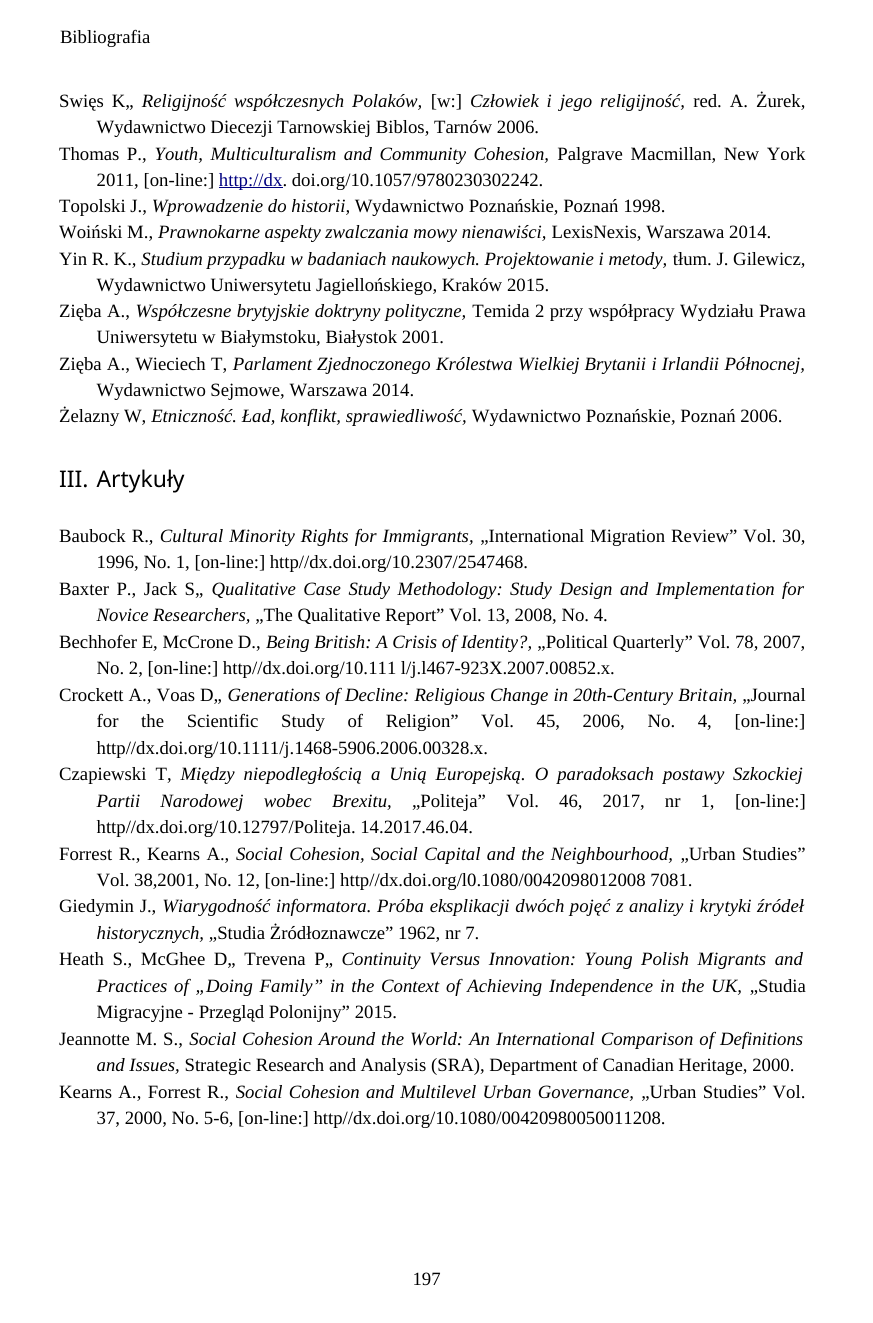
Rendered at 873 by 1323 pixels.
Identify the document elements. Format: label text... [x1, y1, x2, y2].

text Baubock R., Cultural Minority Rights for Immigrants, „International Migration Re­view” Vol. 30, 1996, No. 1, [on-line:] http//dx.doi.org/10.2307/2547468. [59, 525, 806, 573]
text Swięs K„ Religijność współczesnych Polaków, [w:] Człowiek i jego religijność, red. A. Żurek, Wydawnictwo Diecezji Tarnowskiej Biblos, Tarnów 2006. [59, 90, 806, 138]
text Heath S., McGhee D„ Trevena P„ Continuity Versus Innovation: Young Polish Migrants and Practices of „Doing Family” in the Context of Achieving Independence in the UK, „Studia Migracyjne - Przegląd Polonijny” 2015. [59, 948, 806, 1023]
text Yin R. K., Studium przypadku w badaniach naukowych. Projektowanie i metody, tłum. J. Gilewicz, Wydawnictwo Uniwersytetu Jagiellońskiego, Kraków 2015. [59, 247, 806, 295]
text Kearns A., Forrest R., Social Cohesion and Multilevel Urban Governance, „Urban Studies” Vol. 37, 2000, No. 5-6, [on-line:] http//dx.doi.org/10.1080/00420980050011208. [59, 1081, 806, 1129]
text Thomas P., Youth, Multiculturalism and Community Cohesion, Palgrave Macmillan, New York 2011, [on-line:] http://dx. doi.org/10.1057/9780230302242. [59, 142, 806, 190]
text Topolski J., Wprowadzenie do historii, Wydawnictwo Poznańskie, Poznań 1998. [59, 195, 806, 217]
text Giedymin J., Wiarygodność informatora. Próba eksplikacji dwóch pojęć z analizy i kry­tyki źródeł historycznych, „Studia Żródłoznawcze” 1962, nr 7. [59, 895, 806, 943]
text Bibliografia [60, 26, 159, 47]
text Forrest R., Kearns A., Social Cohesion, Social Capital and the Neighbourhood, „Urban Studies” Vol. 38,2001, No. 12, [on-line:] http//dx.doi.org/l0.1080/0042098012008 7081. [59, 842, 806, 891]
list Artykuły [59, 462, 806, 494]
text Bechhofer E, McCrone D., Being British: A Crisis of Identity?, „Political Quarterly” Vol. 78, 2007, No. 2, [on-line:] http//dx.doi.org/10.111 l/j.l467-923X.2007.00852.x. [59, 631, 806, 679]
text 197 [412, 1268, 450, 1289]
text Woiński M., Prawnokarne aspekty zwalczania mowy nienawiści, LexisNexis, Warsza­wa 2014. [59, 221, 806, 243]
text Zięba A., Współczesne brytyjskie doktryny polityczne, Temida 2 przy współpracy Wy­działu Prawa Uniwersytetu w Białymstoku, Białystok 2001. [59, 300, 806, 348]
text Żelazny W, Etniczność. Ład, konflikt, sprawiedliwość, Wydawnictwo Poznańskie, Po­znań 2006. [59, 405, 806, 427]
text Czapiewski T, Między niepodległością a Unią Europejską. O paradoksach postawy Szkockiej Partii Narodowej wobec Brexitu, „Politeja” Vol. 46, 2017, nr 1, [on-line:] http//dx.doi.org/10.12797/Politeja. 14.2017.46.04. [59, 763, 806, 838]
text Baxter P., Jack S„ Qualitative Case Study Methodology: Study Design and Implementa­tion for Novice Researchers, „The Qualitative Report” Vol. 13, 2008, No. 4. [59, 578, 806, 626]
text Crockett A., Voas D„ Generations of Decline: Religious Change in 20th-Century Brit­ain, „Journal for the Scientific Study of Religion” Vol. 45, 2006, No. 4, [on-line:] http//dx.doi.org/10.1111/j.1468-5906.2006.00328.x. [59, 684, 806, 758]
text Zięba A., Wieciech T, Parlament Zjednoczonego Królestwa Wielkiej Brytanii i Irlandii Północnej, Wydawnictwo Sejmowe, Warszawa 2014. [59, 352, 806, 400]
text Jeannotte M. S., Social Cohesion Around the World: An International Comparison of Definitions and Issues, Strategic Research and Analysis (SRA), Department of Ca­nadian Heritage, 2000. [59, 1028, 806, 1076]
